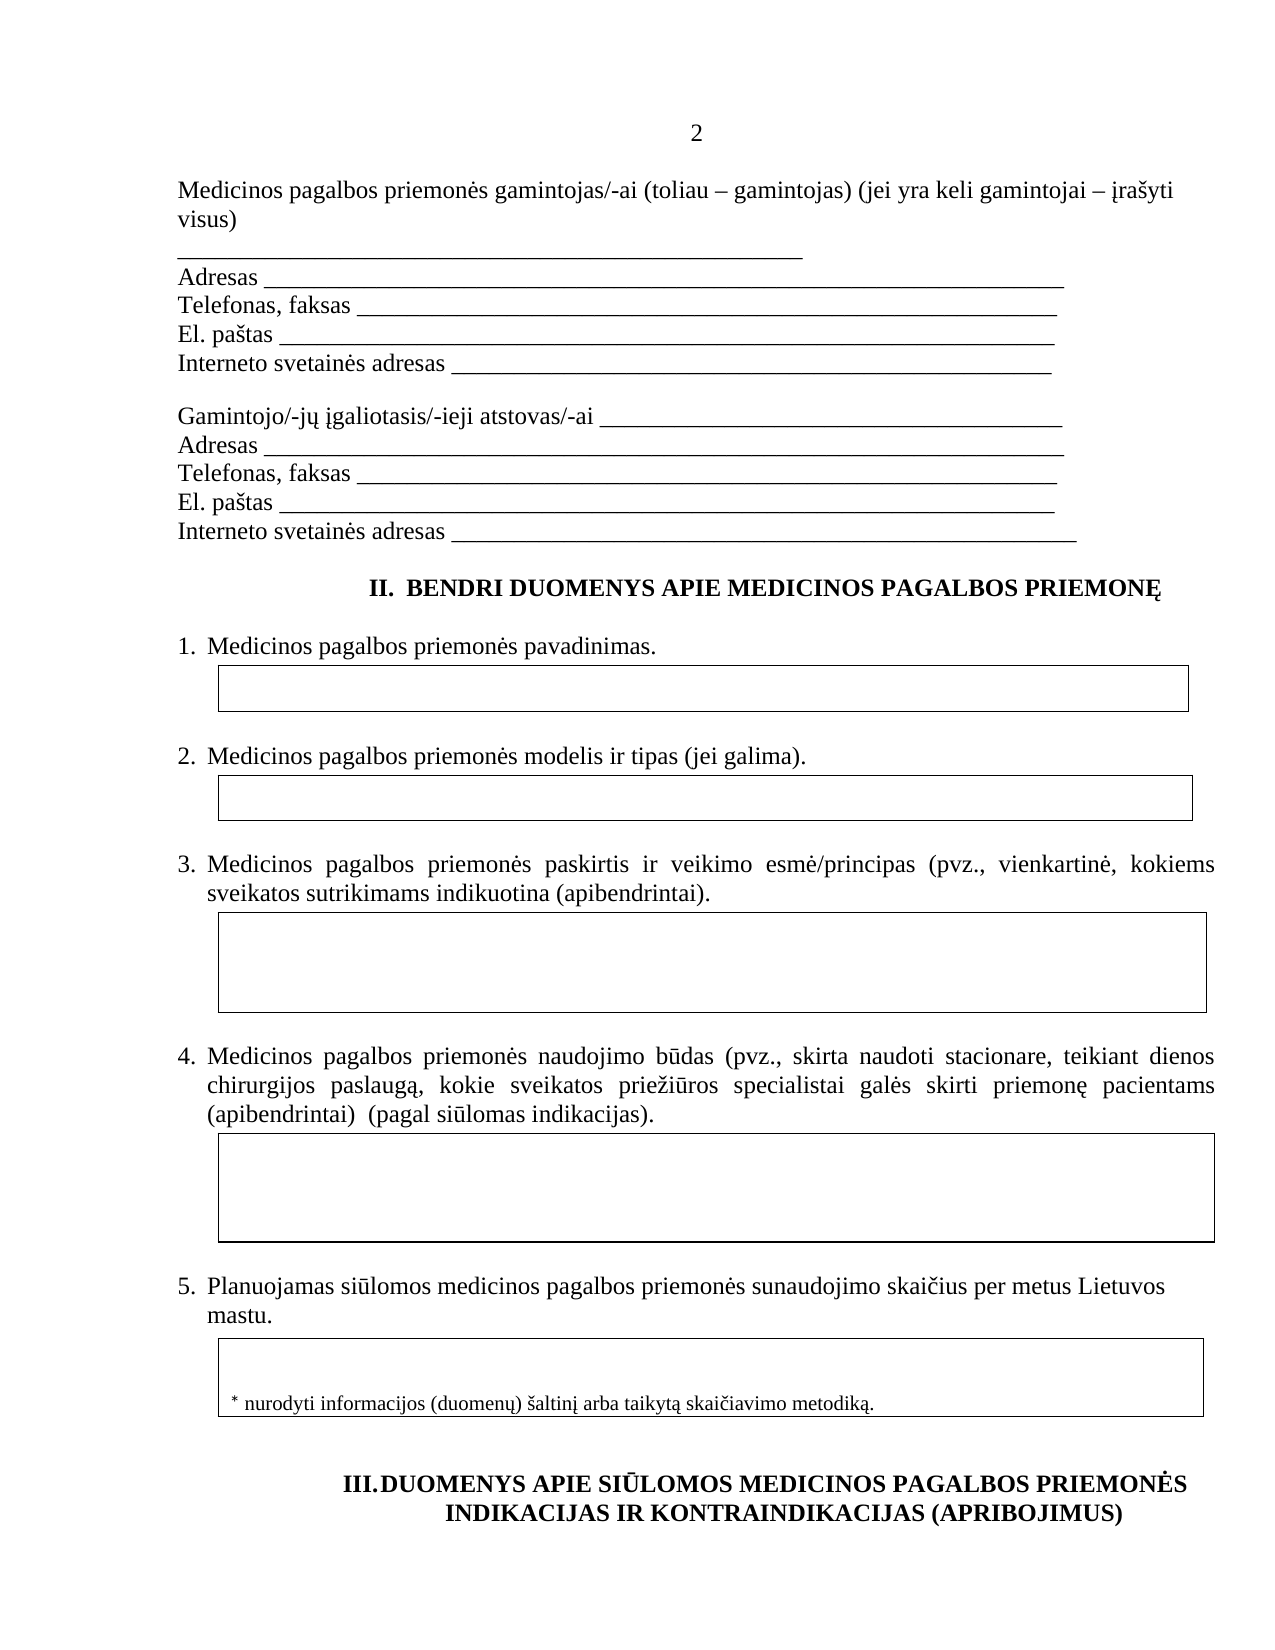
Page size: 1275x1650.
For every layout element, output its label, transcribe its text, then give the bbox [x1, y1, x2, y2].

text II. BENDRI DUOMENYS APIE MEDICINOS PAGALBOS PRIEMONĘ [315, 573, 1216, 602]
table_header [219, 776, 1192, 820]
text Telefonas, faksas ________________________________________________________ [177, 291, 1216, 319]
text Interneto svetainės adresas __________________________________________________ [177, 516, 1216, 545]
text __________________________________________________ [177, 233, 1216, 262]
text 3. Medicinos pagalbos priemonės paskirtis ir veikimo esmė/principas (pvz., vienkartinė, kokiems sveikatos sutrikimams indikuotina (apibendrintai). [177, 849, 1216, 907]
text El. paštas ______________________________________________________________ [177, 487, 1216, 516]
text Adresas ________________________________________________________________ [177, 430, 1216, 458]
text 5. Planuojamas siūlomos medicinos pagalbos priemonės sunaudojimo skaičius per metus Lietuvos mastu. [177, 1271, 1216, 1329]
text III. DUOMENYS APIE SIŪLOMOS MEDICINOS PAGALBOS PRIEMONĖS INDIKACIJAS IR KONTRAINDIKACIJAS (APRIBOJIMUS) [315, 1469, 1216, 1527]
table_header * nurodyti informacijos (duomenų) šaltinį arba taikytą skaičiavimo metodiką. [219, 1339, 1203, 1416]
text Telefonas, faksas ________________________________________________________ [177, 458, 1216, 487]
text 1. Medicinos pagalbos priemonės pavadinimas. [177, 631, 1216, 660]
text Interneto svetainės adresas ________________________________________________ [177, 348, 1216, 377]
table_header [219, 666, 1188, 711]
table_header [219, 913, 1206, 1012]
text 4. Medicinos pagalbos priemonės naudojimo būdas (pvz., skirta naudoti stacionare, teikiant dienos chirurgijos paslaugą, kokie sveikatos priežiūros specialistai galės skirti priemonę pacientams (apibendrintai) (pagal siūlomas indikacijas). [177, 1041, 1216, 1128]
text 2. Medicinos pagalbos priemonės modelis ir tipas (jei galima). [177, 741, 1216, 770]
text El. paštas ______________________________________________________________ [177, 319, 1216, 348]
text Adresas ________________________________________________________________ [177, 262, 1216, 291]
text Medicinos pagalbos priemonės gamintojas/-ai (toliau – gamintojas) (jei yra keli gamintojai – įrašyti visus) [177, 176, 1216, 233]
text Gamintojo/-jų įgaliotasis/-ieji atstovas/-ai _____________________________________ [177, 401, 1216, 430]
table_header [219, 1134, 1214, 1241]
